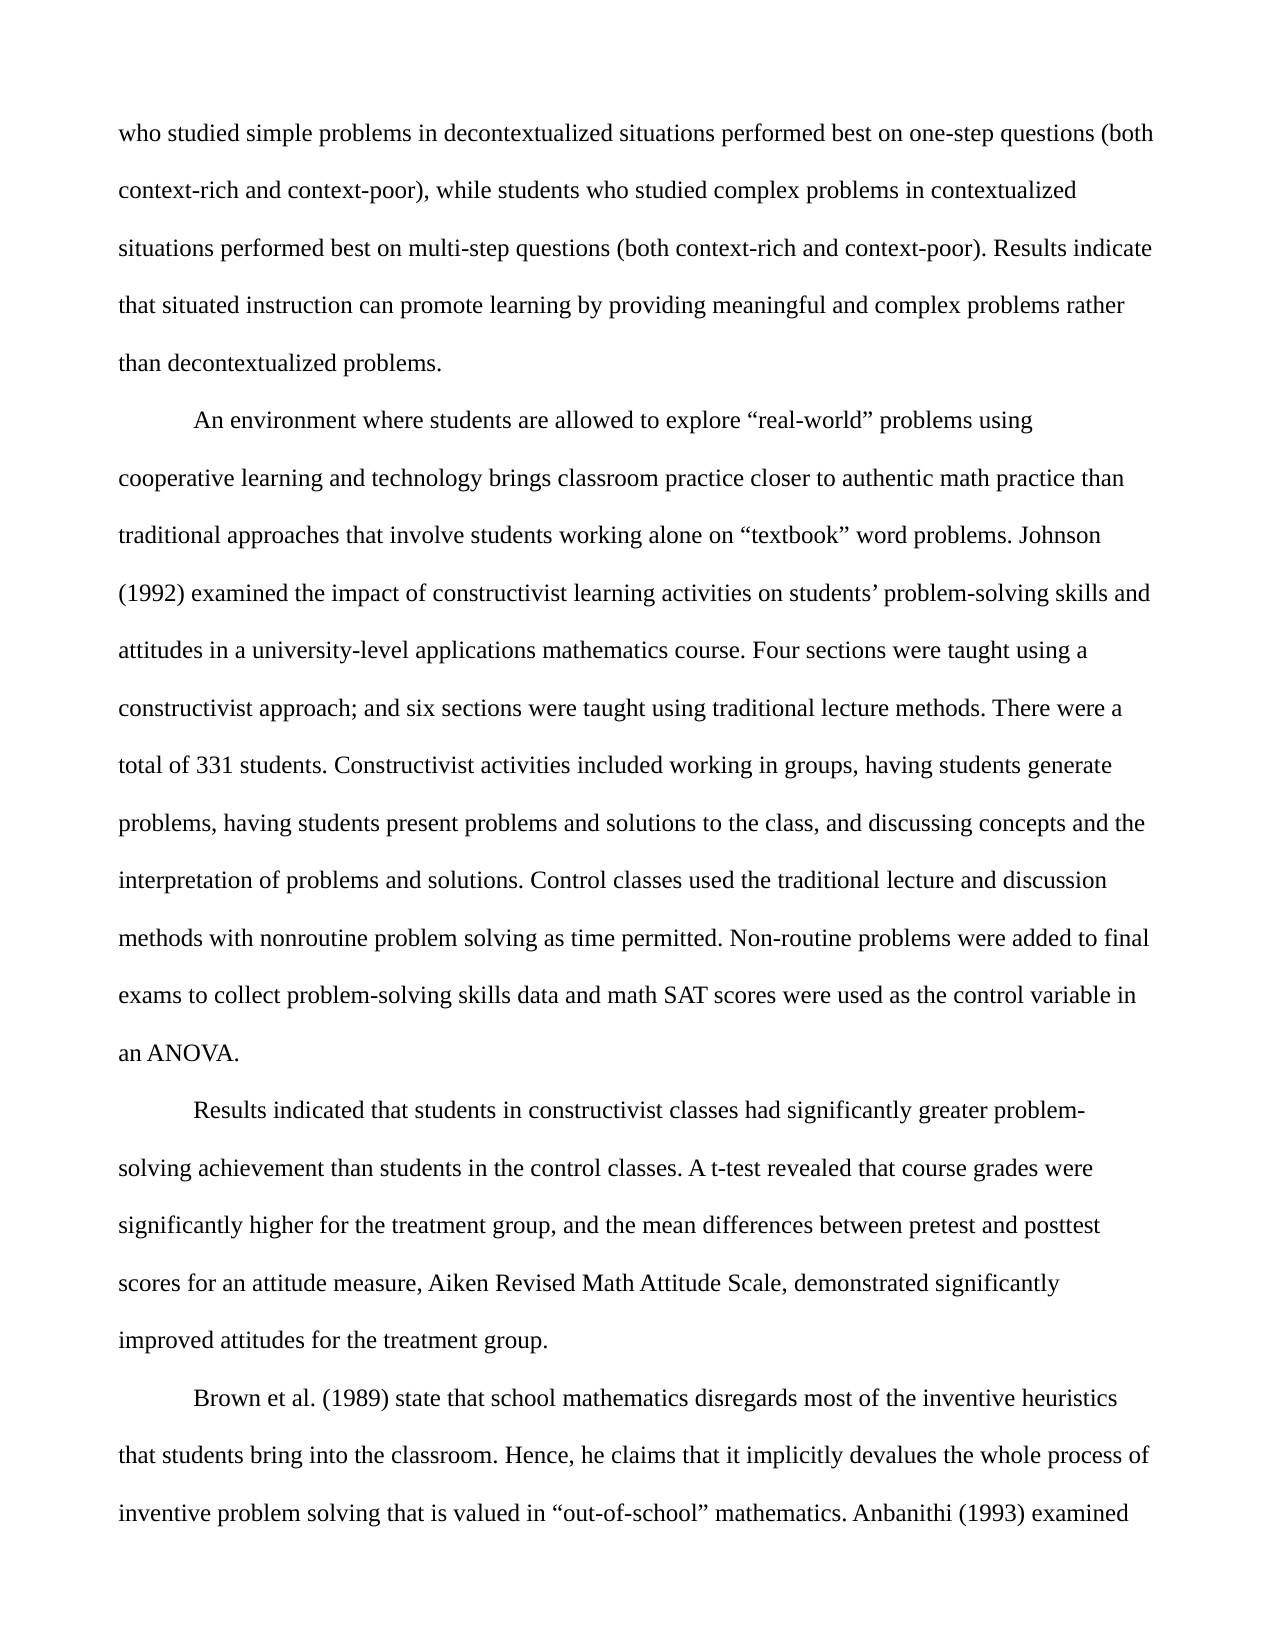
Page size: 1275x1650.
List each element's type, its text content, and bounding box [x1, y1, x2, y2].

text who studied simple problems in decontextualized situations performed best on one-step questions (both context-rich and context-poor), while students who studied complex problems in contextualized situations performed best on multi-step questions (both context-rich and context-poor). Results indicate that situated instruction can promote learning by providing meaningful and complex problems rather than decontextualized problems. [118, 118, 1157, 377]
text Brown et al. (1989) state that school mathematics disregards most of the inventive heuristics that students bring into the classroom. Hence, he claims that it implicitly devalues the whole process of inventive problem solving that is valued in “out-of-school” mathematics. Anbanithi (1993) examined [118, 1383, 1157, 1527]
text An environment where students are allowed to explore “real-world” problems using cooperative learning and technology brings classroom practice closer to authentic math practice than traditional approaches that involve students working alone on “textbook” word problems. Johnson (1992) examined the impact of constructivist learning activities on students’ problem-solving skills and attitudes in a university-level applications mathematics course. Four sections were taught using a constructivist approach; and six sections were taught using traditional lecture methods. There were a total of 331 students. Constructivist activities included working in groups, having students generate problems, having students present problems and solutions to the class, and discussing concepts and the interpretation of problems and solutions. Control classes used the traditional lecture and discussion methods with nonroutine problem solving as time permitted. Non-routine problems were added to final exams to collect problem-solving skills data and math SAT scores were used as the control variable in an ANOVA. [118, 406, 1157, 1067]
text Results indicated that students in constructivist classes had significantly greater problem-solving achievement than students in the control classes. A t-test revealed that course grades were significantly higher for the treatment group, and the mean differences between pretest and posttest scores for an attitude measure, Aiken Revised Math Attitude Scale, demonstrated significantly improved attitudes for the treatment group. [118, 1096, 1157, 1354]
